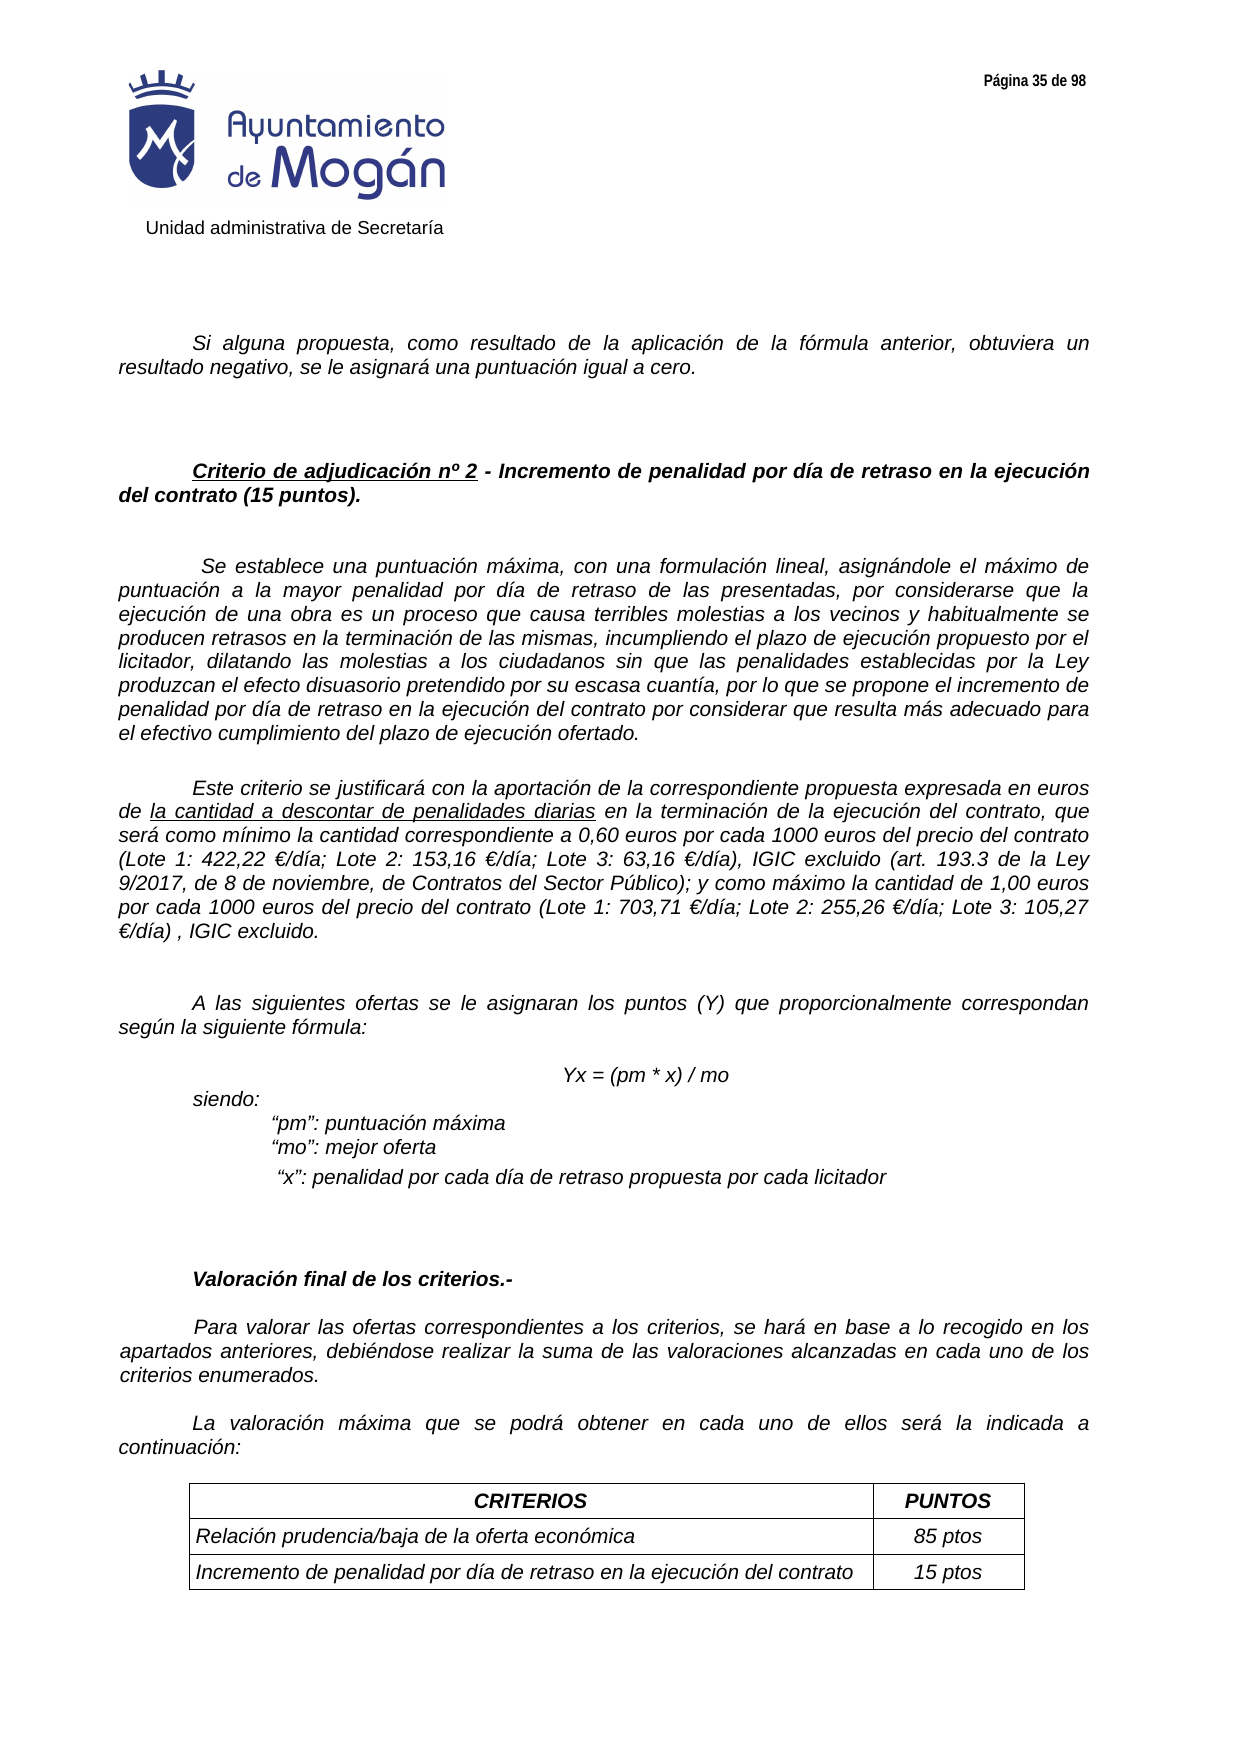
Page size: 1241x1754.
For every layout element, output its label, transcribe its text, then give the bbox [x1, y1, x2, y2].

table_header PUNTOS [874, 1484, 1024, 1518]
table_header CRITERIOS [190, 1484, 873, 1518]
text “pm”: puntuación máxima [271, 1111, 1092, 1135]
text siendo: [118, 1087, 1092, 1111]
text Este criterio se justificará con la aportación de la correspondiente propuesta expresada en euros de la cantidad a descontar de penalidades diarias en la terminación de la ejecución del contrato, que será como mínimo la cantidad correspondiente a 0,60 euros por cada 1000 euros del precio del contrato (Lote 1: 422,22 €/día; Lote 2: 153,16 €/día; Lote 3: 63,16 €/día), IGIC excluido (art. 193.3 de la Ley 9/2017, de 8 de noviembre, de Contratos del Sector Público); y como máximo la cantidad de 1,00 euros por cada 1000 euros del precio del contrato (Lote 1: 703,71 €/día; Lote 2: 255,26 €/día; Lote 3: 105,27 €/día) , IGIC excluido. [118, 775, 1092, 943]
text Yx = (pm * x) / mo [118, 1063, 1092, 1087]
text Valoración final de los criterios.- [118, 1267, 1022, 1291]
text Si alguna propuesta, como resultado de la aplicación de la fórmula anterior, obtuviera un resultado negativo, se le asignará una puntuación igual a cero. [118, 331, 1092, 378]
text A las siguientes ofertas se le asignaran los puntos (Y) que proporcionalmente correspondan según la siguiente fórmula: [118, 991, 1092, 1039]
table_cell 15 ptos [874, 1555, 1024, 1589]
table_cell 85 ptos [874, 1519, 1024, 1554]
table_cell Relación prudencia/baja de la oferta económica [190, 1519, 873, 1554]
text Criterio de adjudicación nº 2 - Incremento de penalidad por día de retraso en la ejecución del contrato (15 puntos). [118, 459, 1092, 507]
picture [128, 70, 445, 206]
text La valoración máxima que se podrá obtener en cada uno de ellos será la indicada a continuación: [118, 1411, 1092, 1459]
table_cell Incremento de penalidad por día de retraso en la ejecución del contrato [190, 1555, 873, 1589]
text “mo”: mejor oferta [271, 1135, 1092, 1159]
text “x”: penalidad por cada día de retraso propuesta por cada licitador [271, 1165, 1092, 1189]
text Para valorar las ofertas correspondientes a los criterios, se hará en base a lo recogido en los apartados anteriores, debiéndose realizar la suma de las valoraciones alcanzadas en cada uno de los criterios enumerados. [119, 1315, 1092, 1387]
text Se establece una puntuación máxima, con una formulación lineal, asignándole el máximo de puntuación a la mayor penalidad por día de retraso de las presentadas, por considerarse que la ejecución de una obra es un proceso que causa terribles molestias a los vecinos y habitualmente se producen retrasos en la terminación de las mismas, incumpliendo el plazo de ejecución propuesto por el licitador, dilatando las molestias a los ciudadanos sin que las penalidades establecidas por la Ley produzcan el efecto disuasorio pretendido por su escasa cuantía, por lo que se propone el incremento de penalidad por día de retraso en la ejecución del contrato por considerar que resulta más adecuado para el efectivo cumplimiento del plazo de ejecución ofertado. [118, 553, 1092, 745]
